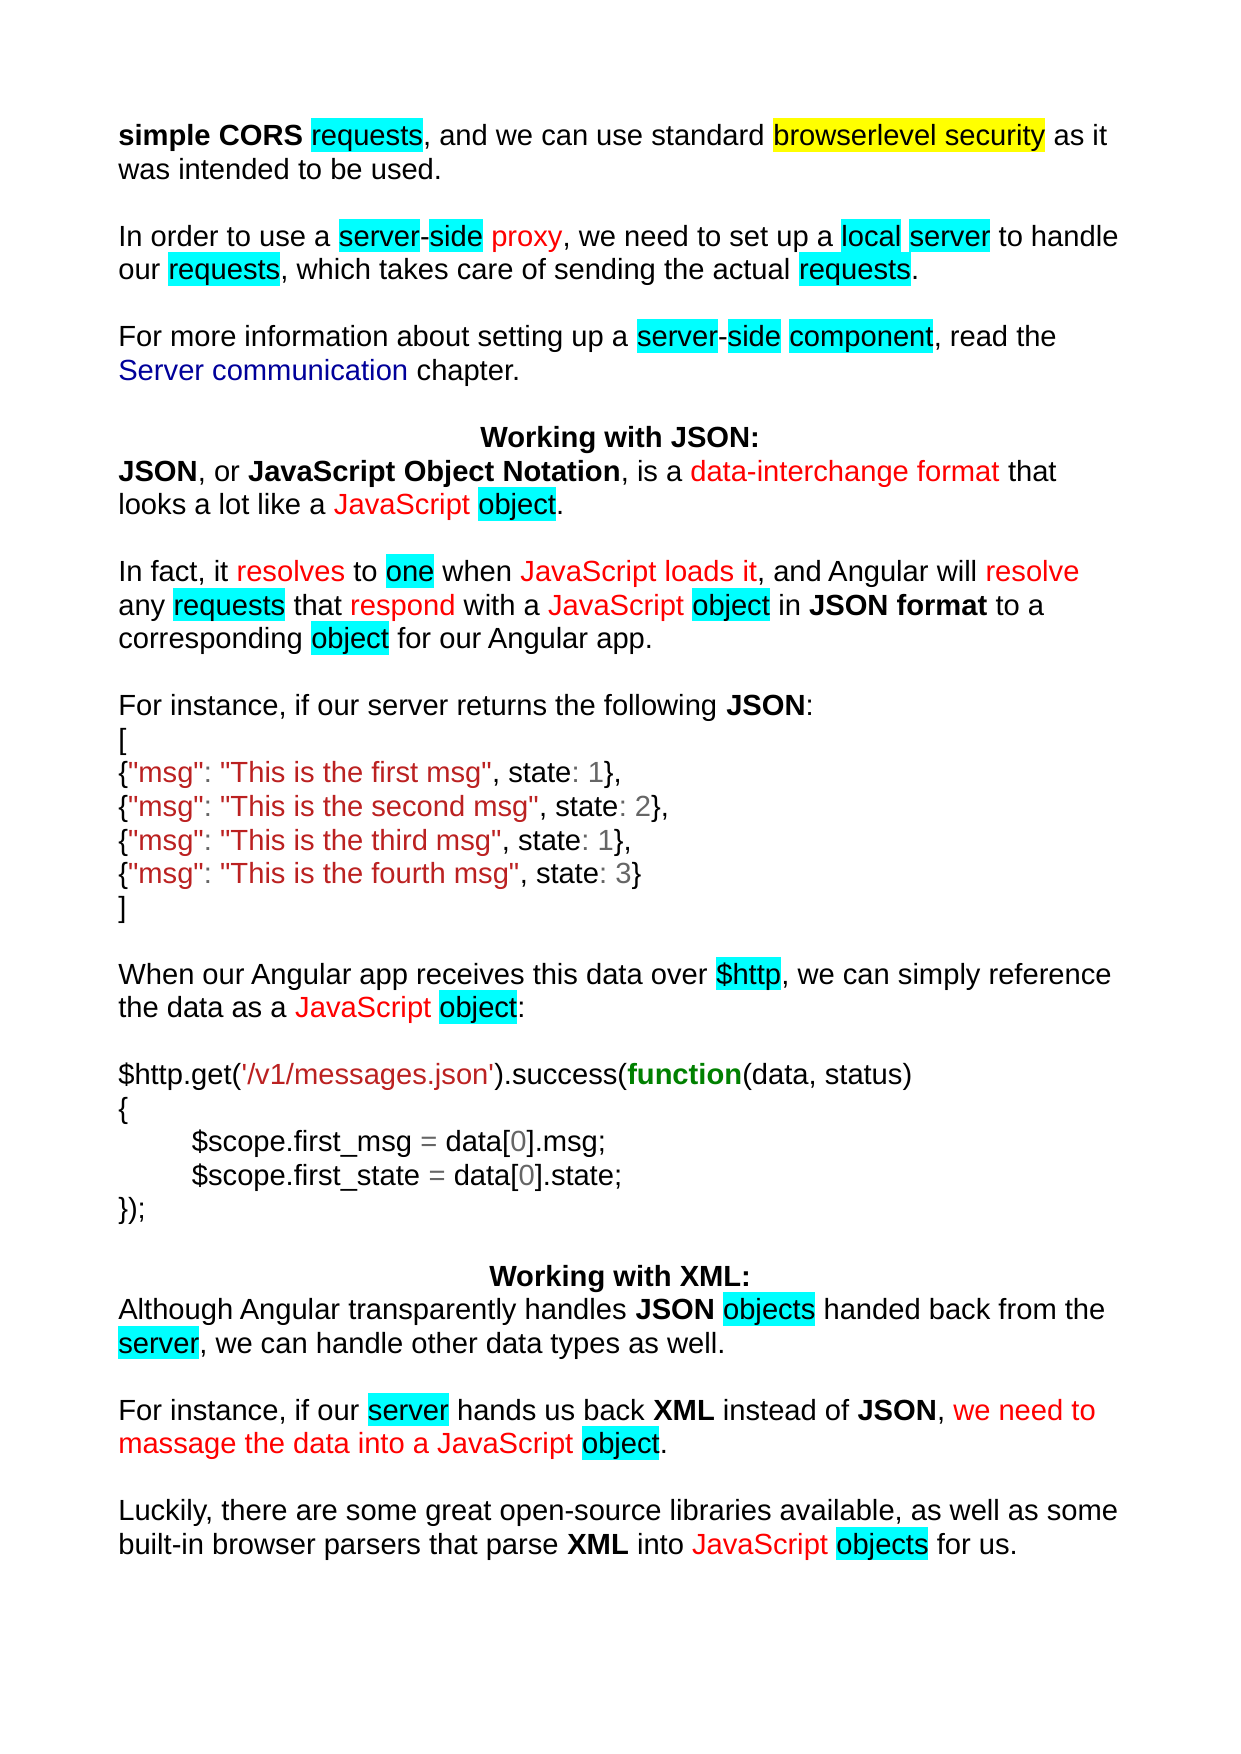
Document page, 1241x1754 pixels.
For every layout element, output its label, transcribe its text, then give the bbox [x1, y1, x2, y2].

text Working with XML: [118, 1258, 1122, 1292]
text {"msg": "This is the third msg", state: 1}, [118, 822, 1122, 856]
text [ [118, 722, 1122, 755]
text { [118, 1091, 1122, 1124]
text For instance, if our server hands us back XML instead of JSON, we need to massage the data into a JavaScript object. [118, 1393, 1122, 1460]
text {"msg": "This is the second msg", state: 2}, [118, 789, 1122, 822]
text For more information about setting up a server-side component, read the Server communication chapter. [118, 319, 1122, 386]
text $scope.first_state = data[0].state; [118, 1158, 1122, 1191]
text $scope.first_msg = data[0].msg; [118, 1124, 1122, 1158]
text Luckily, there are some great open-source libraries available, as well as some built-in browser parsers that parse XML into JavaScript objects for us. [118, 1493, 1122, 1560]
text JSON, or JavaScript Object Notation, is a data-interchange format that looks a lot like a JavaScript object. [118, 453, 1122, 521]
text simple CORS requests, and we can use standard browserlevel security as it was intended to be used. [118, 118, 1122, 185]
text }); [118, 1191, 1122, 1225]
text {"msg": "This is the first msg", state: 1}, [118, 755, 1122, 789]
text In fact, it resolves to one when JavaScript loads it, and Angular will resolve any requests that respond with a JavaScript object in JSON format to a corresponding object for our Angular app. [118, 554, 1122, 655]
text ] [118, 889, 1122, 923]
text In order to use a server-side proxy, we need to set up a local server to handle our requests, which takes care of sending the actual requests. [118, 219, 1122, 286]
text $http.get('/v1/messages.json').success(function(data, status) [118, 1057, 1122, 1091]
text {"msg": "This is the fourth msg", state: 3} [118, 856, 1122, 889]
text Working with JSON: [118, 420, 1122, 453]
text Although Angular transparently handles JSON objects handed back from the server, we can handle other data types as well. [118, 1292, 1122, 1359]
text When our Angular app receives this data over $http, we can simply reference the data as a JavaScript object: [118, 957, 1122, 1024]
text For instance, if our server returns the following JSON: [118, 688, 1122, 722]
